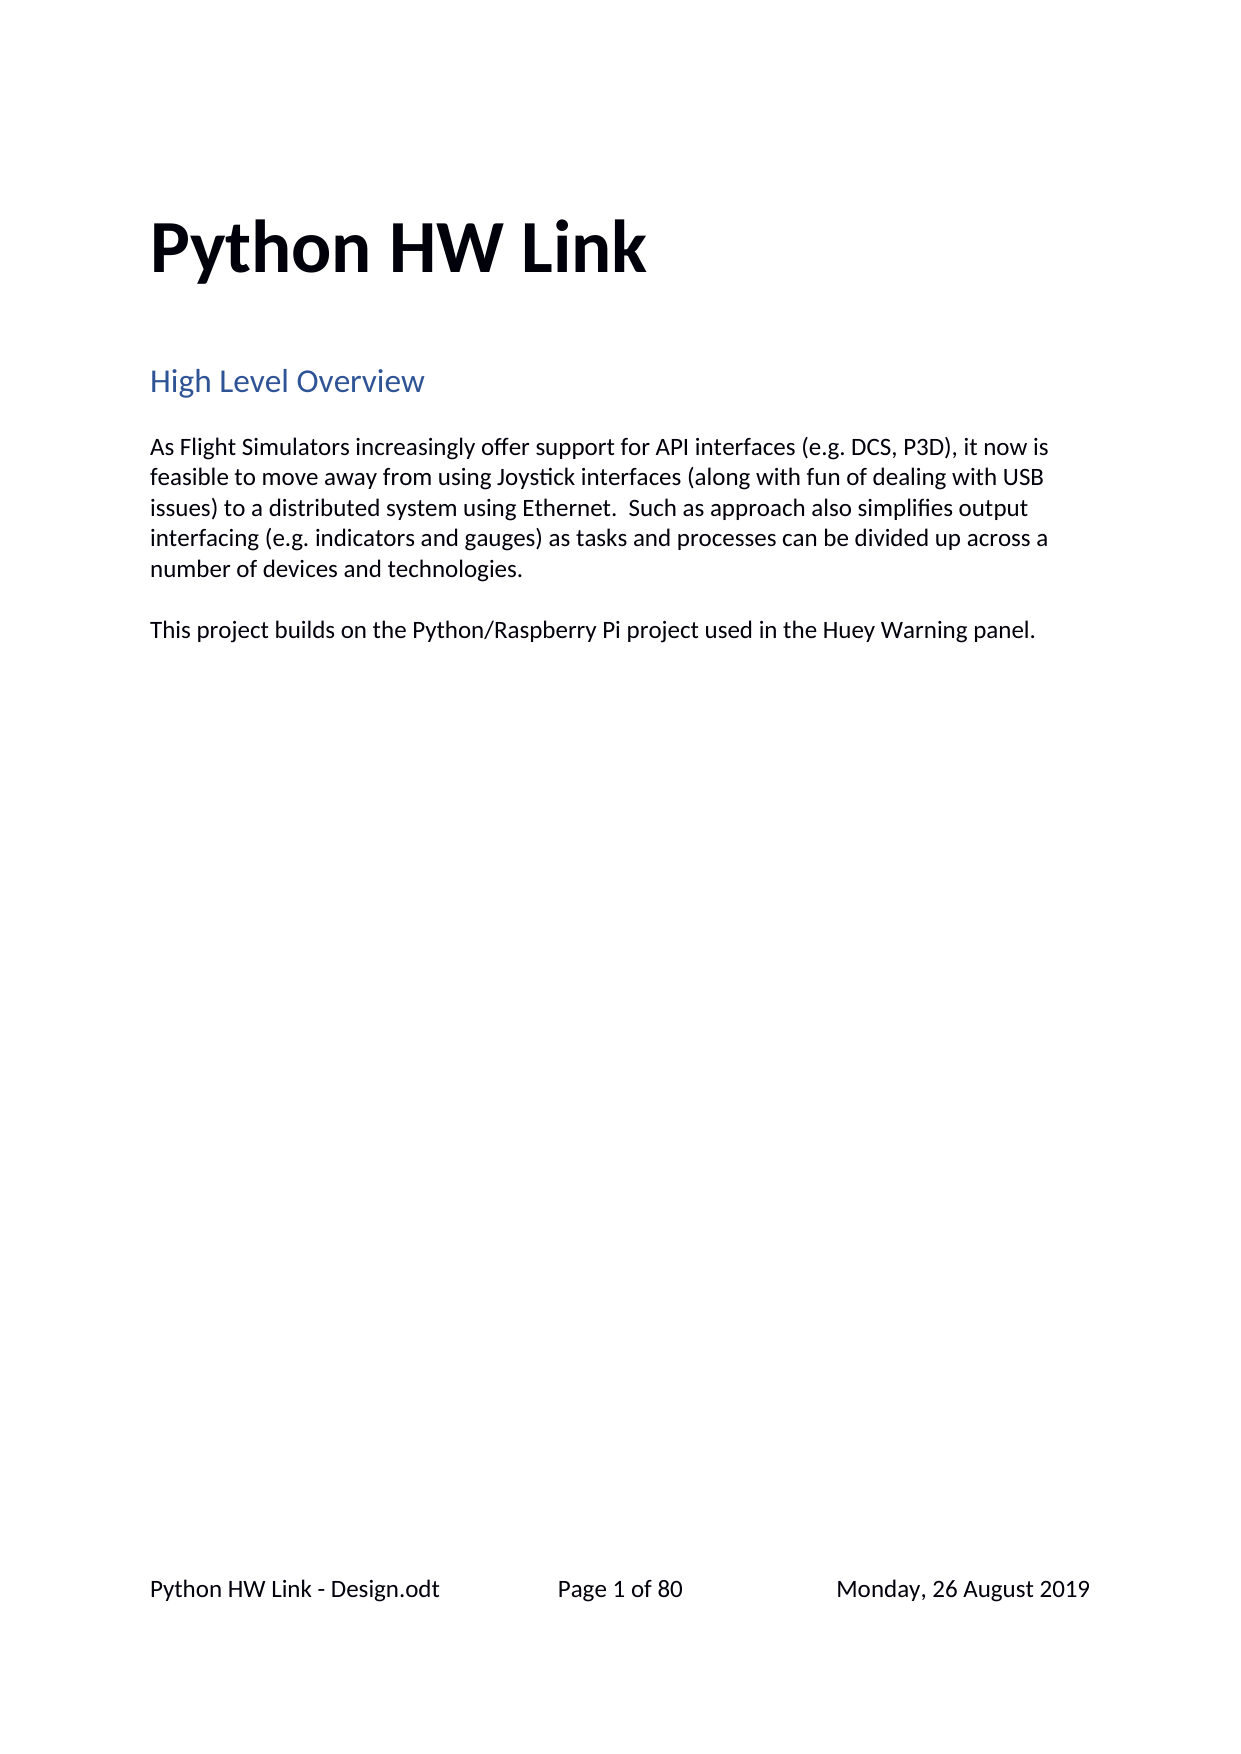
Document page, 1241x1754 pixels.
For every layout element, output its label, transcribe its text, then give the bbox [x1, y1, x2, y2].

text This project builds on the Python/Raspberry Pi project used in the Huey Warning panel. [150, 614, 1090, 644]
title Python HW Link [150, 200, 1090, 292]
text As Flight Simulators increasingly offer support for API interfaces (e.g. DCS, P3D), it now is feasible to move away from using Joystick interfaces (along with fun of dealing with USB issues) to a distributed system using Ethernet. Such as approach also simplifies output interfacing (e.g. indicators and gauges) as tasks and processes can be divided up across a number of devices and technologies. [150, 431, 1090, 583]
subtitle High Level Overview [150, 359, 1090, 400]
